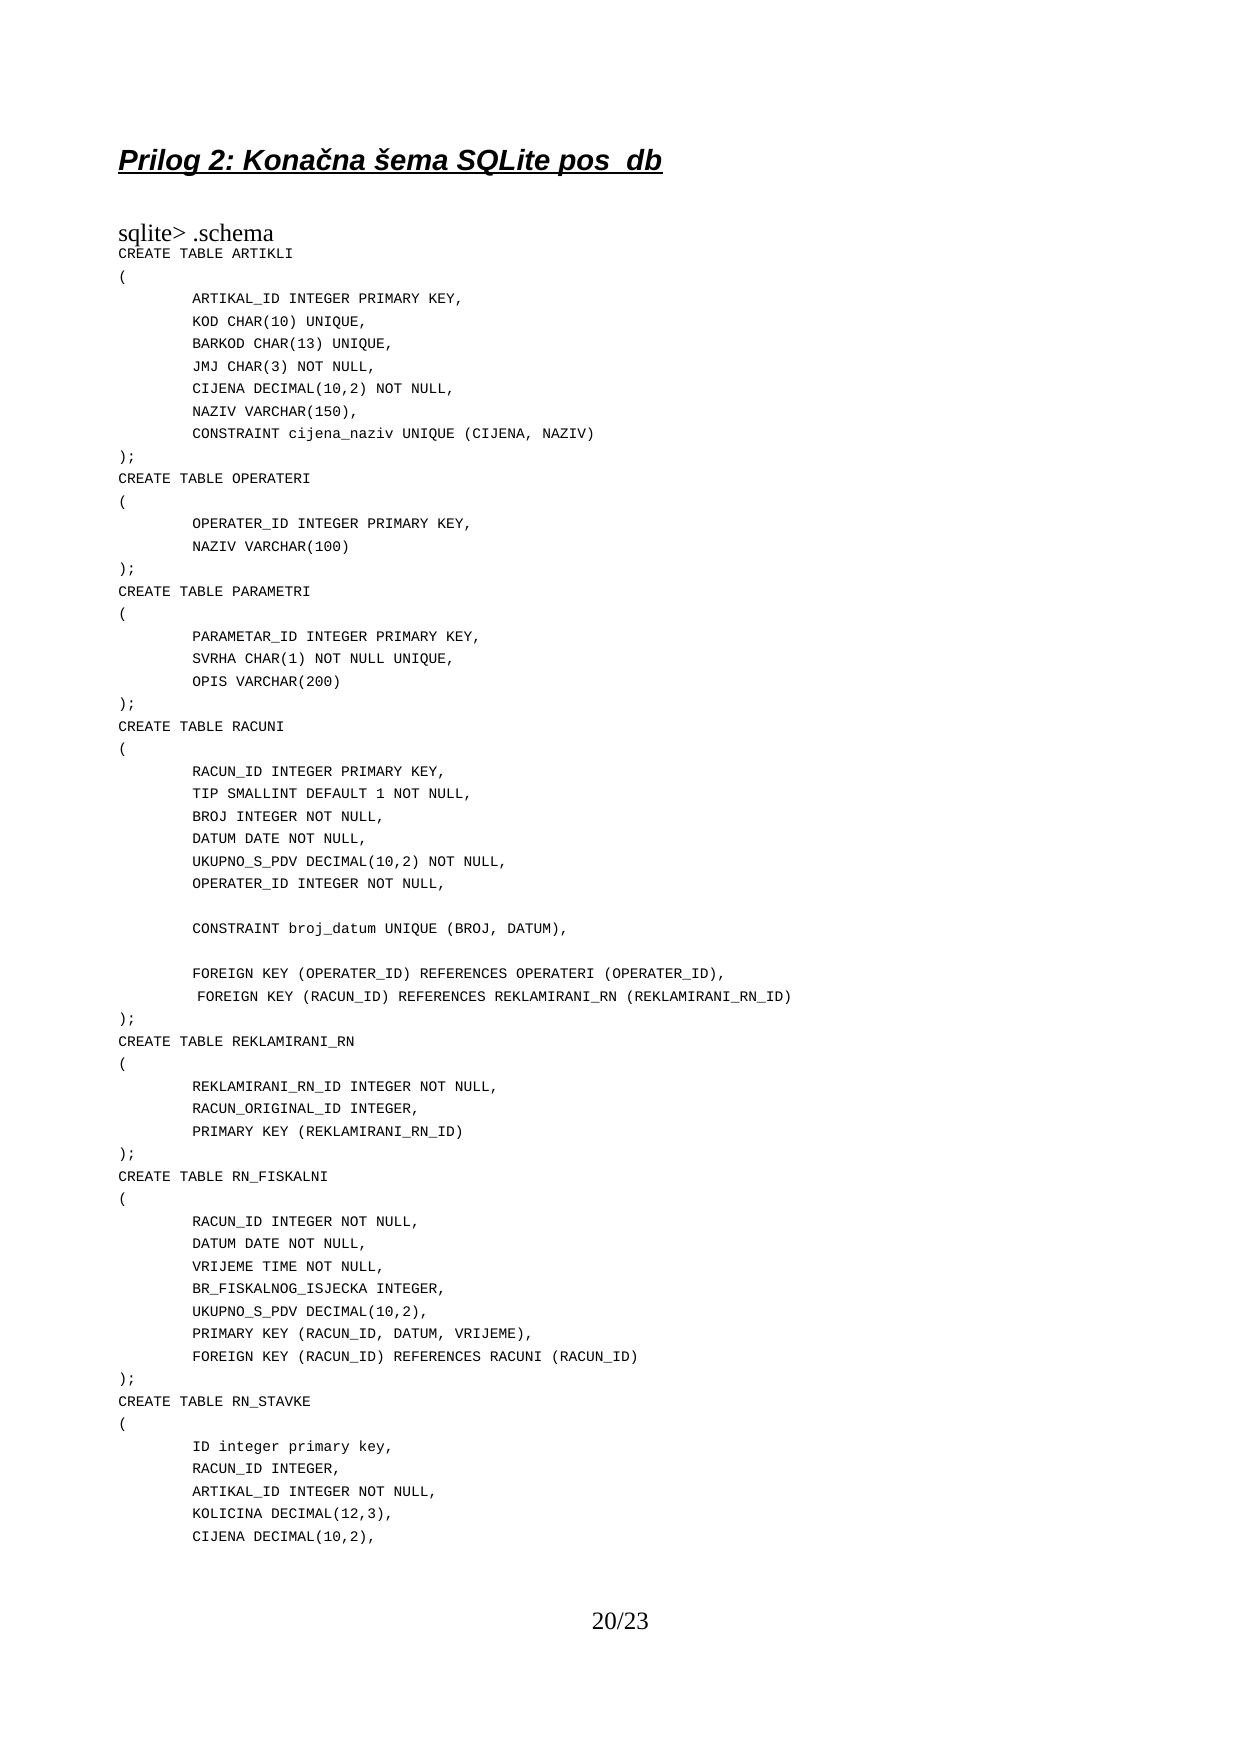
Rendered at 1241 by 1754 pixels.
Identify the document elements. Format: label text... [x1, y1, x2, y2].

text ( [118, 607, 1122, 623]
text BARKOD CHAR(13) UNIQUE, [118, 337, 1122, 353]
text FOREIGN KEY (OPERATER_ID) REFERENCES OPERATERI (OPERATER_ID), [118, 967, 1122, 983]
text ); [118, 1372, 1122, 1388]
text PARAMETAR_ID INTEGER PRIMARY KEY, [118, 629, 1122, 646]
text REKLAMIRANI_RN_ID INTEGER NOT NULL, [118, 1079, 1122, 1096]
text TIP SMALLINT DEFAULT 1 NOT NULL, [118, 787, 1122, 803]
text CONSTRAINT cijena_naziv UNIQUE (CIJENA, NAZIV) [118, 427, 1122, 443]
text BR_FISKALNOG_ISJECKA INTEGER, [118, 1282, 1122, 1298]
text DATUM DATE NOT NULL, [118, 1237, 1122, 1253]
text CREATE TABLE ARTIKLI [118, 247, 1122, 263]
text CREATE TABLE RN_FISKALNI [118, 1169, 1122, 1186]
text ( [118, 1192, 1122, 1208]
text OPERATER_ID INTEGER PRIMARY KEY, [118, 517, 1122, 533]
text CREATE TABLE RN_STAVKE [118, 1394, 1122, 1411]
text NAZIV VARCHAR(150), [118, 404, 1122, 421]
text ID integer primary key, [118, 1439, 1122, 1456]
text RACUN_ID INTEGER, [118, 1462, 1122, 1478]
text BROJ INTEGER NOT NULL, [118, 809, 1122, 826]
text DATUM DATE NOT NULL, [118, 832, 1122, 848]
text CREATE TABLE RACUNI [118, 719, 1122, 736]
text CREATE TABLE PARAMETRI [118, 584, 1122, 601]
text RACUN_ID INTEGER NOT NULL, [118, 1214, 1122, 1231]
text KOLICINA DECIMAL(12,3), [118, 1507, 1122, 1523]
text KOD CHAR(10) UNIQUE, [118, 314, 1122, 331]
text ( [118, 269, 1122, 286]
text ( [118, 494, 1122, 511]
text OPERATER_ID INTEGER NOT NULL, [118, 877, 1122, 893]
text ); [118, 449, 1122, 466]
text CREATE TABLE REKLAMIRANI_RN [118, 1034, 1122, 1051]
text PRIMARY KEY (RACUN_ID, DATUM, VRIJEME), [118, 1327, 1122, 1343]
text ( [118, 742, 1122, 758]
text UKUPNO_S_PDV DECIMAL(10,2), [118, 1304, 1122, 1321]
text ); [118, 697, 1122, 713]
text CIJENA DECIMAL(10,2) NOT NULL, [118, 382, 1122, 398]
text ); [118, 1147, 1122, 1163]
text ( [118, 1417, 1122, 1433]
text sqlite> .schema [118, 218, 1122, 247]
text ); [118, 562, 1122, 578]
text FOREIGN KEY (RACUN_ID) REFERENCES RACUNI (RACUN_ID) [118, 1349, 1122, 1366]
text OPIS VARCHAR(200) [118, 674, 1122, 691]
text SVRHA CHAR(1) NOT NULL UNIQUE, [118, 652, 1122, 668]
text JMJ CHAR(3) NOT NULL, [118, 359, 1122, 376]
text NAZIV VARCHAR(100) [118, 539, 1122, 556]
text ( [118, 1057, 1122, 1073]
text UKUPNO_S_PDV DECIMAL(10,2) NOT NULL, [118, 854, 1122, 871]
text ARTIKAL_ID INTEGER PRIMARY KEY, [118, 292, 1122, 308]
text RACUN_ORIGINAL_ID INTEGER, [118, 1102, 1122, 1118]
text RACUN_ID INTEGER PRIMARY KEY, [118, 764, 1122, 781]
text CREATE TABLE OPERATERI [118, 472, 1122, 488]
text ARTIKAL_ID INTEGER NOT NULL, [118, 1484, 1122, 1501]
text CONSTRAINT broj_datum UNIQUE (BROJ, DATUM), [118, 922, 1122, 938]
text ); [118, 1012, 1122, 1028]
subtitle Prilog 2: Konačna šema SQLite pos_db [118, 143, 1122, 177]
text FOREIGN KEY (RACUN_ID) REFERENCES REKLAMIRANI_RN (REKLAMIRANI_RN_ID) [118, 989, 1122, 1006]
text VRIJEME TIME NOT NULL, [118, 1259, 1122, 1276]
text CIJENA DECIMAL(10,2), [118, 1529, 1122, 1546]
text PRIMARY KEY (REKLAMIRANI_RN_ID) [118, 1124, 1122, 1141]
